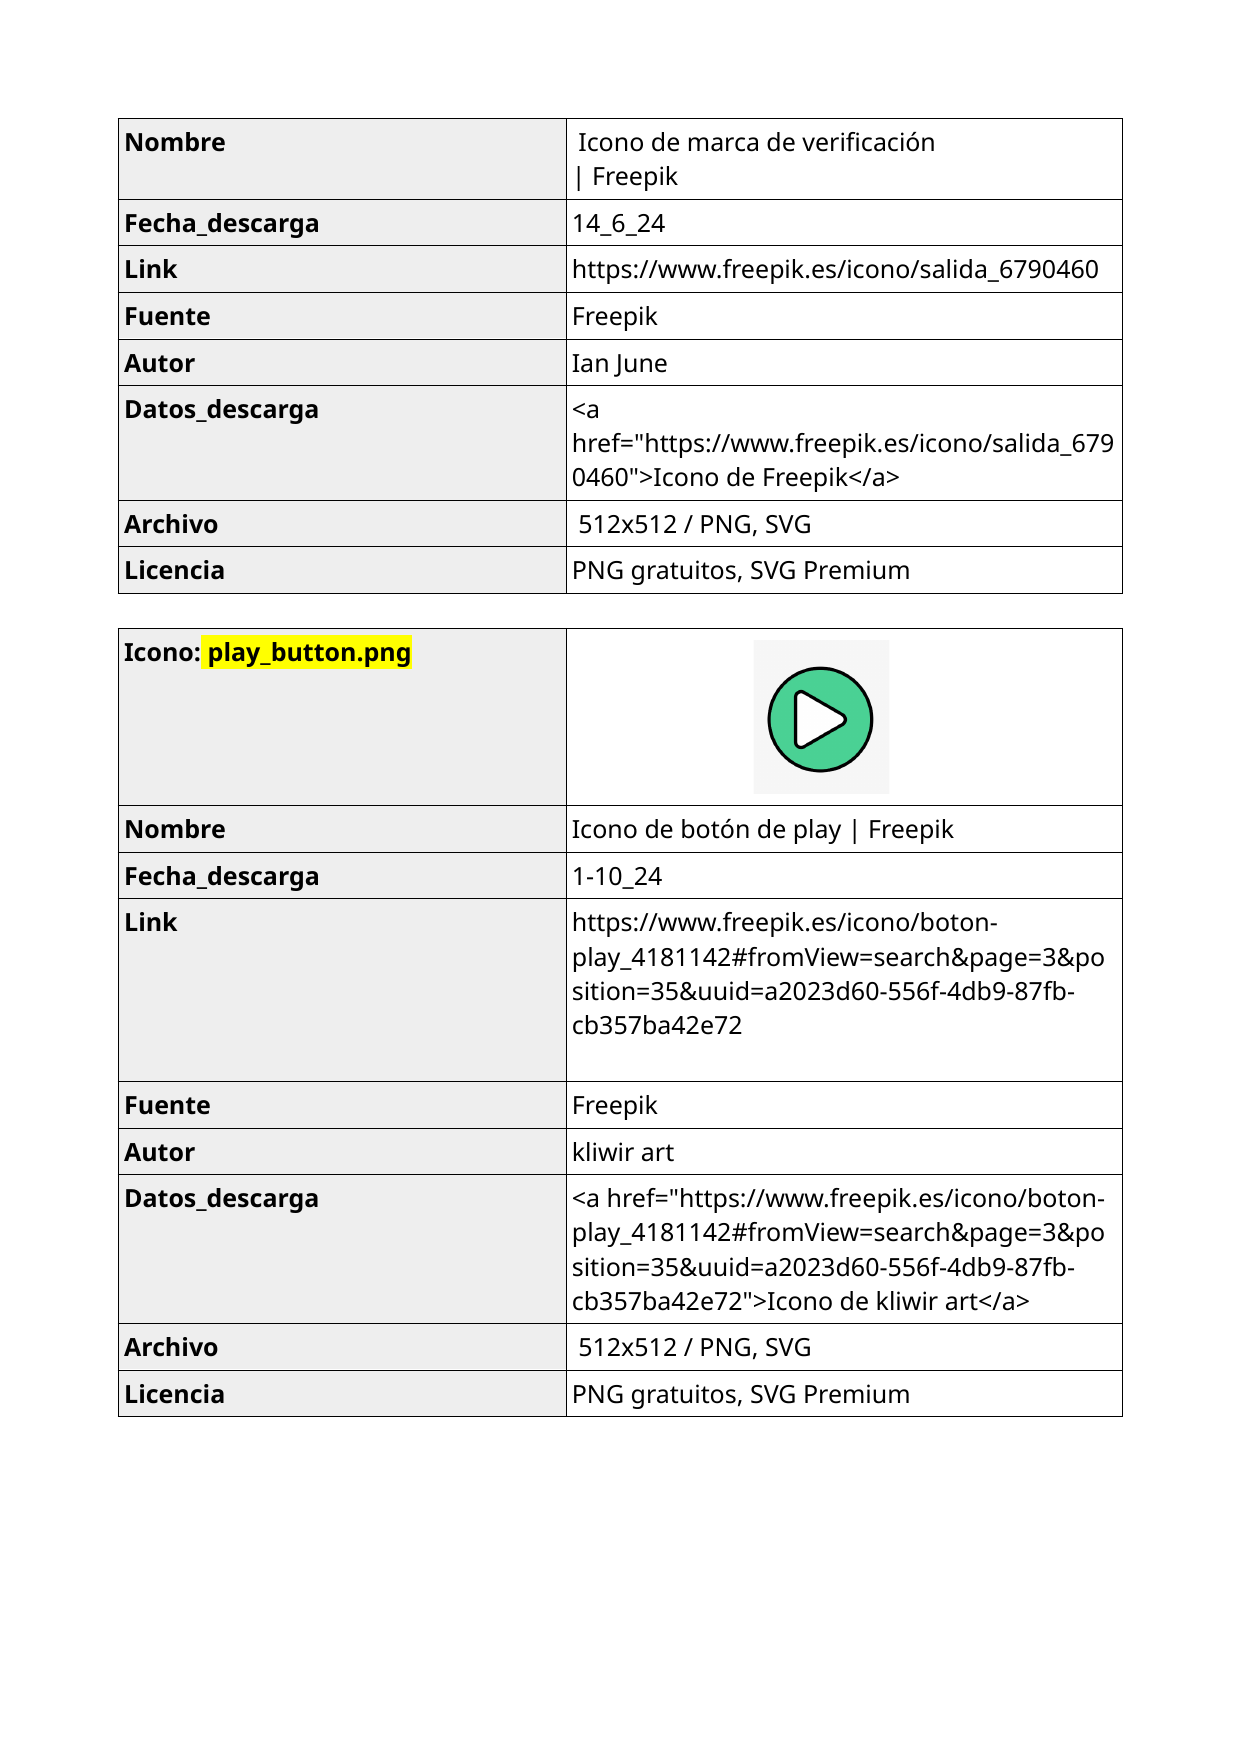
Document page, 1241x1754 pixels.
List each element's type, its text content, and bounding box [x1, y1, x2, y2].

table_cell Archivo [119, 1324, 566, 1369]
table_cell Fecha_descarga [119, 853, 566, 898]
table_cell Freepik [567, 1082, 1122, 1128]
table_cell Ian June [567, 340, 1122, 385]
table_cell 512x512 / PNG, SVG [567, 1324, 1122, 1369]
table_cell Icono de marca de verificación | Freepik [567, 119, 1122, 199]
table_header Icono: play_button.png [119, 629, 566, 805]
table_cell https://www.freepik.es/icono/boton-play_4181142#fromView=search&page=3&position=35&uuid=a2023d60-556f-4db9-87fb-cb357ba42e72 [567, 899, 1122, 1081]
table_cell Fuente [119, 1082, 566, 1128]
table_cell Link [119, 899, 566, 1081]
table_cell 1-10_24 [567, 853, 1122, 898]
picture [753, 640, 890, 794]
table_cell Datos_descarga [119, 1175, 566, 1323]
table_cell PNG gratuitos, SVG Premium [567, 547, 1122, 593]
table_cell Nombre [119, 806, 566, 852]
table_cell PNG gratuitos, SVG Premium [567, 1371, 1122, 1416]
table_cell Archivo [119, 501, 566, 546]
table_cell Fuente [119, 293, 566, 338]
table_cell Licencia [119, 1371, 566, 1416]
table_cell Licencia [119, 547, 566, 593]
table_cell Autor [119, 1129, 566, 1174]
table_cell Link [119, 246, 566, 292]
table_cell Datos_descarga [119, 386, 566, 500]
table_cell Autor [119, 340, 566, 385]
table_cell <a href="https://www.freepik.es/icono/salida_6790460">Icono de Freepik</a> [567, 386, 1122, 500]
table_header [567, 629, 1122, 805]
table_cell Nombre [119, 119, 566, 199]
table_cell <a href="https://www.freepik.es/icono/boton-play_4181142#fromView=search&page=3&position=35&uuid=a2023d60-556f-4db9-87fb-cb357ba42e72">Icono de kliwir art</a> [567, 1175, 1122, 1323]
table_cell 14_6_24 [567, 200, 1122, 245]
table_cell https://www.freepik.es/icono/salida_6790460 [567, 246, 1122, 292]
table_cell 512x512 / PNG, SVG [567, 501, 1122, 546]
table_cell Icono de botón de play | Freepik [567, 806, 1122, 852]
table_cell Freepik [567, 293, 1122, 338]
table_cell kliwir art [567, 1129, 1122, 1174]
table_cell Fecha_descarga [119, 200, 566, 245]
